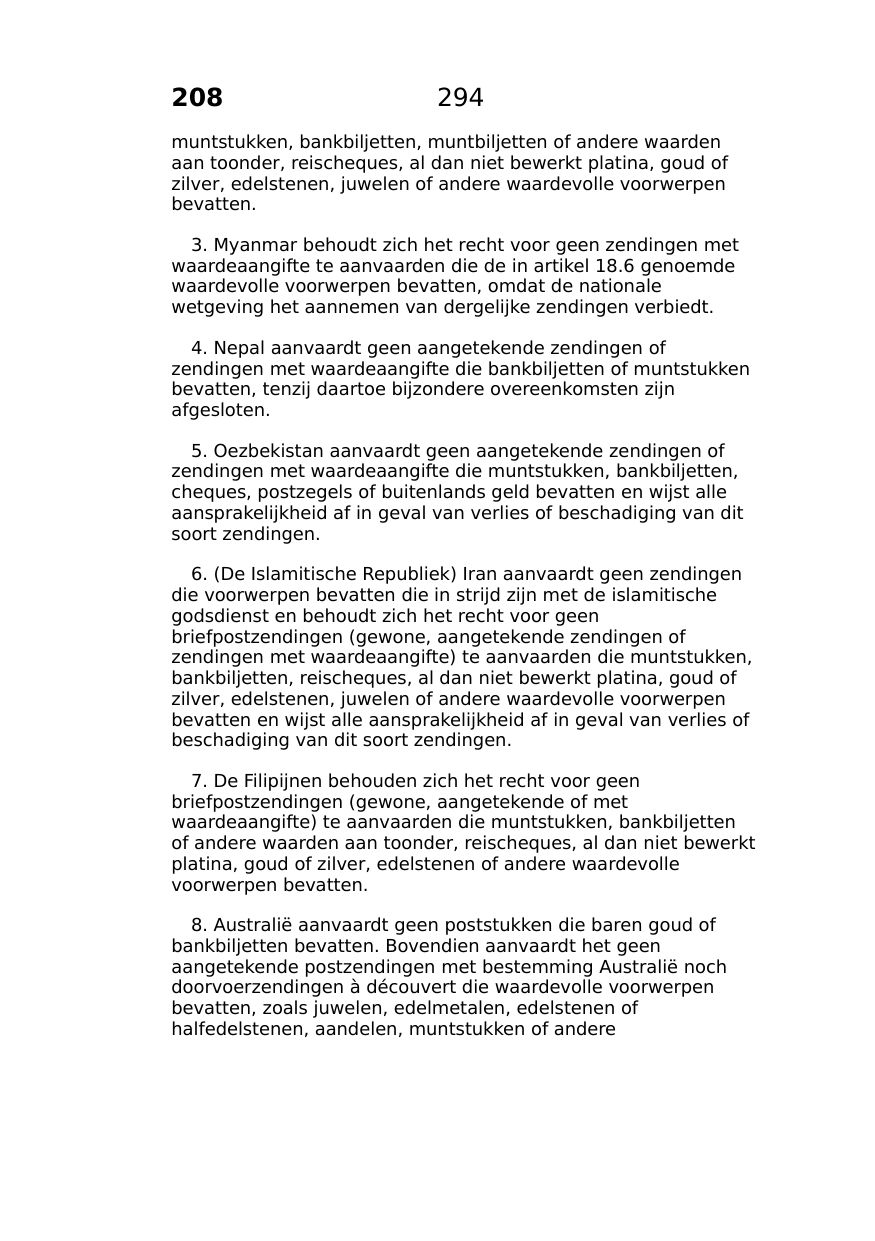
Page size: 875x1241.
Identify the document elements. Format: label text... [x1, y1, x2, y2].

text 4. Nepal aanvaardt geen aangetekende zendingen of zendingen met waardeaangifte die bankbiljetten of muntstukken bevatten, tenzij daartoe bijzondere overeenkomsten zijn afgesloten. [171, 338, 756, 421]
text 5. Oezbekistan aanvaardt geen aangetekende zendingen of zendingen met waardeaangifte die muntstukken, bankbiljetten, cheques, postzegels of buitenlands geld bevatten en wijst alle aansprakelijkheid af in geval van verlies of beschadiging van dit soort zendingen. [171, 441, 756, 544]
text 3. Myanmar behoudt zich het recht voor geen zendingen met waardeaangifte te aanvaarden die de in artikel 18.6 genoemde waardevolle voorwerpen bevatten, omdat de nationale wetgeving het aannemen van dergelijke zendingen verbiedt. [171, 235, 756, 318]
text 6. (De Islamitische Republiek) Iran aanvaardt geen zendingen die voorwerpen bevatten die in strijd zijn met de islamitische godsdienst en behoudt zich het recht voor geen briefpostzendingen (gewone, aangetekende zendingen of zendingen met waardeaangifte) te aanvaarden die muntstukken, bankbiljetten, reischeques, al dan niet bewerkt platina, goud of zilver, edelstenen, juwelen of andere waardevolle voorwerpen bevatten en wijst alle aansprakelijkheid af in geval van verlies of beschadiging van dit soort zendingen. [171, 564, 756, 751]
text muntstukken, bankbiljetten, muntbiljetten of andere waarden aan toonder, reischeques, al dan niet bewerkt platina, goud of zilver, edelstenen, juwelen of andere waardevolle voorwerpen bevatten. [171, 132, 756, 215]
text 7. De Filipijnen behouden zich het recht voor geen briefpostzendingen (gewone, aangetekende of met waardeaangifte) te aanvaarden die muntstukken, bankbiljetten of andere waarden aan toonder, reischeques, al dan niet bewerkt platina, goud of zilver, edelstenen of andere waardevolle voorwerpen bevatten. [171, 771, 756, 895]
text 8. Australië aanvaardt geen poststukken die baren goud of bankbiljetten bevatten. Bovendien aanvaardt het geen aangetekende postzendingen met bestemming Australië noch doorvoerzendingen à découvert die waardevolle voorwerpen bevatten, zoals juwelen, edelmetalen, edelstenen of halfedelstenen, aandelen, muntstukken of andere [171, 915, 756, 1039]
